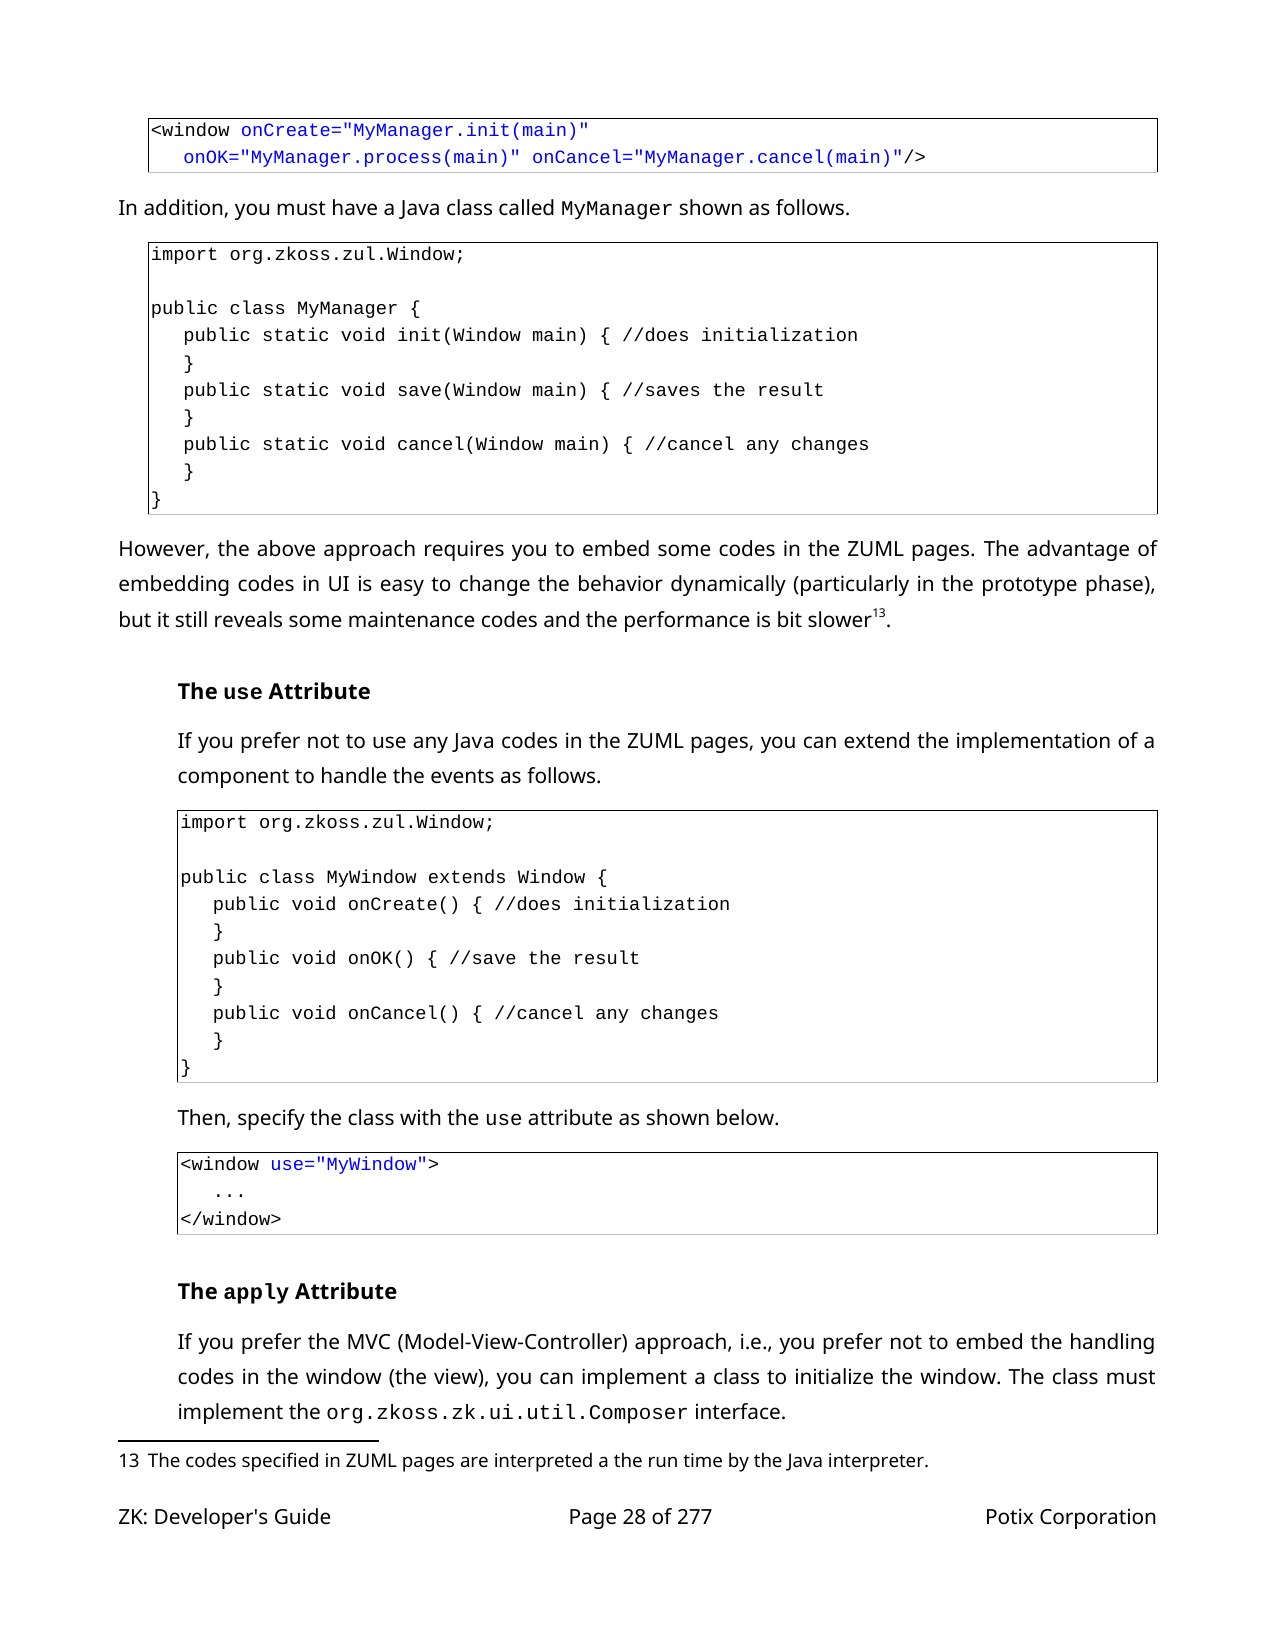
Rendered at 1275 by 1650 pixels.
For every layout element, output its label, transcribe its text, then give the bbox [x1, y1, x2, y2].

text public class MyWindow extends Window { [178, 865, 1157, 889]
text import org.zkoss.zul.Window; [149, 243, 1157, 266]
text <window onCreate="MyManager.init(main)" onOK="MyManager.process(main)" onCancel="MyManager.cancel(main)"/> [149, 119, 1157, 172]
text However, the above approach requires you to embed some codes in the ZUML pages. The advantage of embedding codes in UI is easy to change the behavior dynamically (particularly in the prototype phase), but it still reveals some maintenance codes and the performance is bit slower. [118, 534, 1157, 633]
text import org.zkoss.zul.Window; [178, 811, 1157, 834]
text public static void init(Window main) { //does initialization [149, 323, 1157, 348]
text If you prefer the MVC (Model-View-Controller) approach, i.e., you prefer not to embed the handling codes in the window (the view), you can implement a class to initialize the window. The class must implement the org.zkoss.zk.ui.util.Composer interface. [177, 1327, 1157, 1426]
text } [178, 973, 1157, 998]
text } [149, 459, 1157, 483]
subtitle The use Attribute [177, 676, 1157, 706]
text public void onCreate() { //does initialization [178, 892, 1157, 916]
text public void onCancel() { //cancel any changes [178, 1001, 1157, 1025]
text } [149, 405, 1157, 429]
text } [178, 1028, 1157, 1052]
text The codes specified in ZUML pages are interpreted a the run time by the Java interpreter. [118, 1447, 1157, 1473]
text } [149, 486, 1157, 514]
text public class MyManager { [149, 296, 1157, 320]
text public void onOK() { //save the result [178, 946, 1157, 971]
subtitle The apply Attribute [177, 1276, 1157, 1306]
text <window use="MyWindow"> [178, 1153, 1157, 1176]
text Then, specify the class with the use attribute as shown below. [177, 1103, 1157, 1131]
text </window> [178, 1206, 1157, 1234]
text public static void cancel(Window main) { //cancel any changes [149, 432, 1157, 456]
text In addition, you must have a Java class called MyManager shown as follows. [118, 193, 1157, 221]
text public static void save(Window main) { //saves the result [149, 378, 1157, 402]
text ... [178, 1179, 1157, 1203]
text } [149, 351, 1157, 375]
text } [178, 919, 1157, 943]
text If you prefer not to use any Java codes in the ZUML pages, you can extend the implementation of a component to handle the events as follows. [177, 726, 1157, 790]
text } [178, 1055, 1157, 1082]
